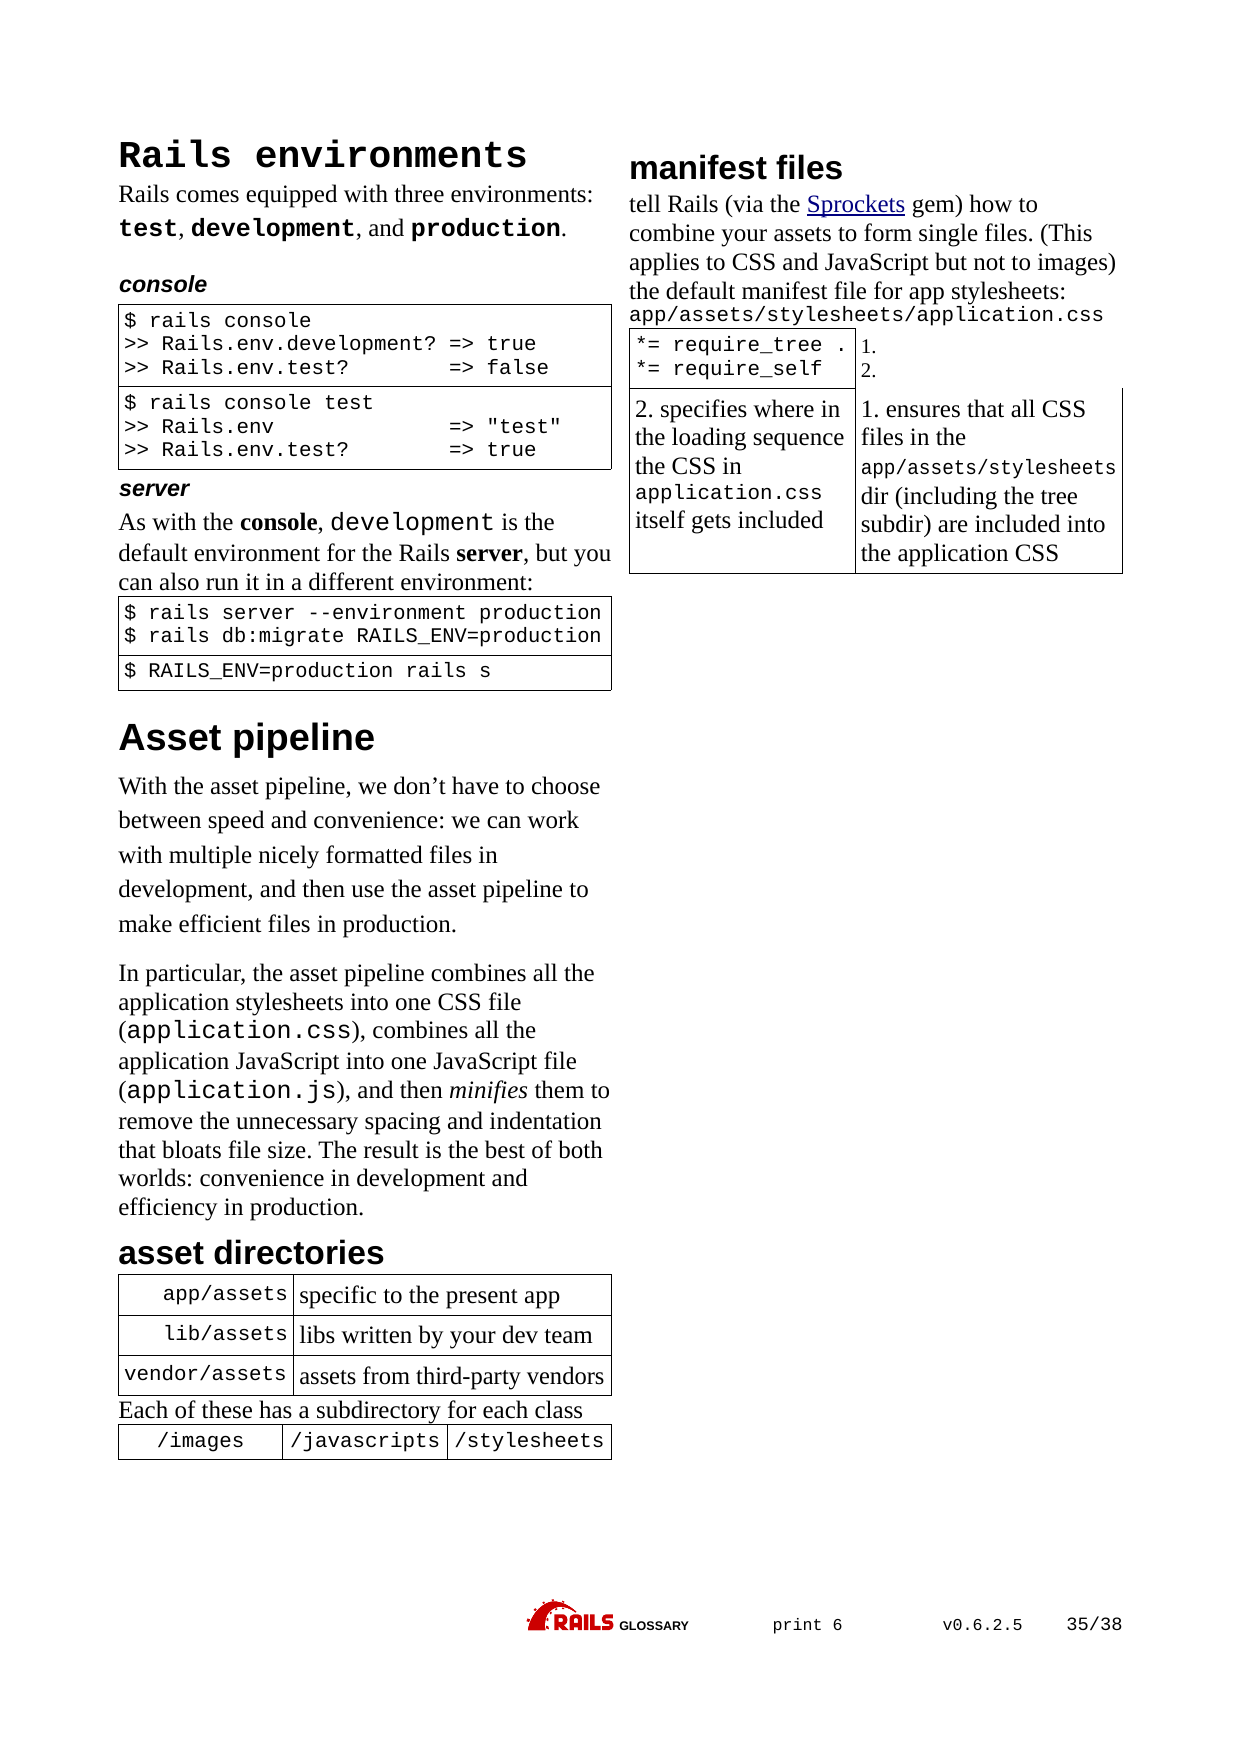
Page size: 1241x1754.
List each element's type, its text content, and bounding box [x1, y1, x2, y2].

text the default manifest file for app stylesheets: [629, 276, 1122, 304]
table_header app/assets [119, 1275, 293, 1315]
text Rails comes equipped with three environments: test, development, and production. [118, 179, 611, 244]
text tell Rails (via the Sprockets gem) how to combine your assets to form single files. (This applies to CSS and JavaScript but not to images) [629, 189, 1122, 276]
table_cell vendor/assets [119, 1356, 293, 1395]
subtitle manifest files [629, 148, 1122, 187]
text In particular, the asset pipeline combines all the application stylesheets into one CSS file (application.css), combines all the application JavaScript into one JavaScript file (application.js), and then minifies them to remove the unnecessary spacing and indentation that bloats file size. The result is the best of both worlds: convenience in development and efficiency in production. [118, 958, 611, 1221]
subtitle asset directories [118, 1233, 611, 1271]
subtitle console [119, 271, 611, 298]
text As with the console, development is the default environment for the Rails server, but you can also run it in a different environment: [118, 507, 611, 596]
table_header /javascripts [283, 1425, 447, 1459]
table_cell lib/assets [119, 1316, 293, 1355]
table_cell 1. ensures that all CSS files in the app/assets/stylesheets dir (including the tree subdir) are included into the application CSS [856, 388, 1122, 573]
text With the asset pipeline, we don’t have to choose between speed and convenience: we can work with multiple nicely formatted files in development, and then use the asset pipeline to make efficient files in production. [118, 771, 611, 938]
table_header $ rails console >> Rails.env.development? => true >> Rails.env.test? => false [119, 305, 611, 386]
table_cell assets from third-party vendors [294, 1356, 611, 1395]
table_cell 2. specifies where in the loading sequence the CSS in application.css itself gets included [630, 389, 855, 573]
subtitle Asset pipeline [118, 715, 611, 759]
table_header 1. 2. [856, 328, 1122, 388]
table_header specific to the present app [294, 1275, 611, 1315]
text app/assets/stylesheets/application.css [629, 304, 1122, 328]
table_cell $ rails console test >> Rails.env => "test" >> Rails.env.test? => true [119, 387, 611, 469]
subtitle server [119, 475, 611, 502]
table_header /images [119, 1425, 282, 1459]
table_cell libs written by your dev team [294, 1316, 611, 1355]
table_header *= require_tree . *= require_self [630, 329, 855, 388]
table_header $ rails server --environment production $ rails db:migrate RAILS_ENV=production [119, 597, 611, 655]
table_cell $ RAILS_ENV=production rails s [119, 656, 611, 690]
subtitle Rails environments [118, 136, 611, 179]
table_header /stylesheets [448, 1425, 611, 1459]
text Each of these has a subdirectory for each class [118, 1396, 611, 1424]
